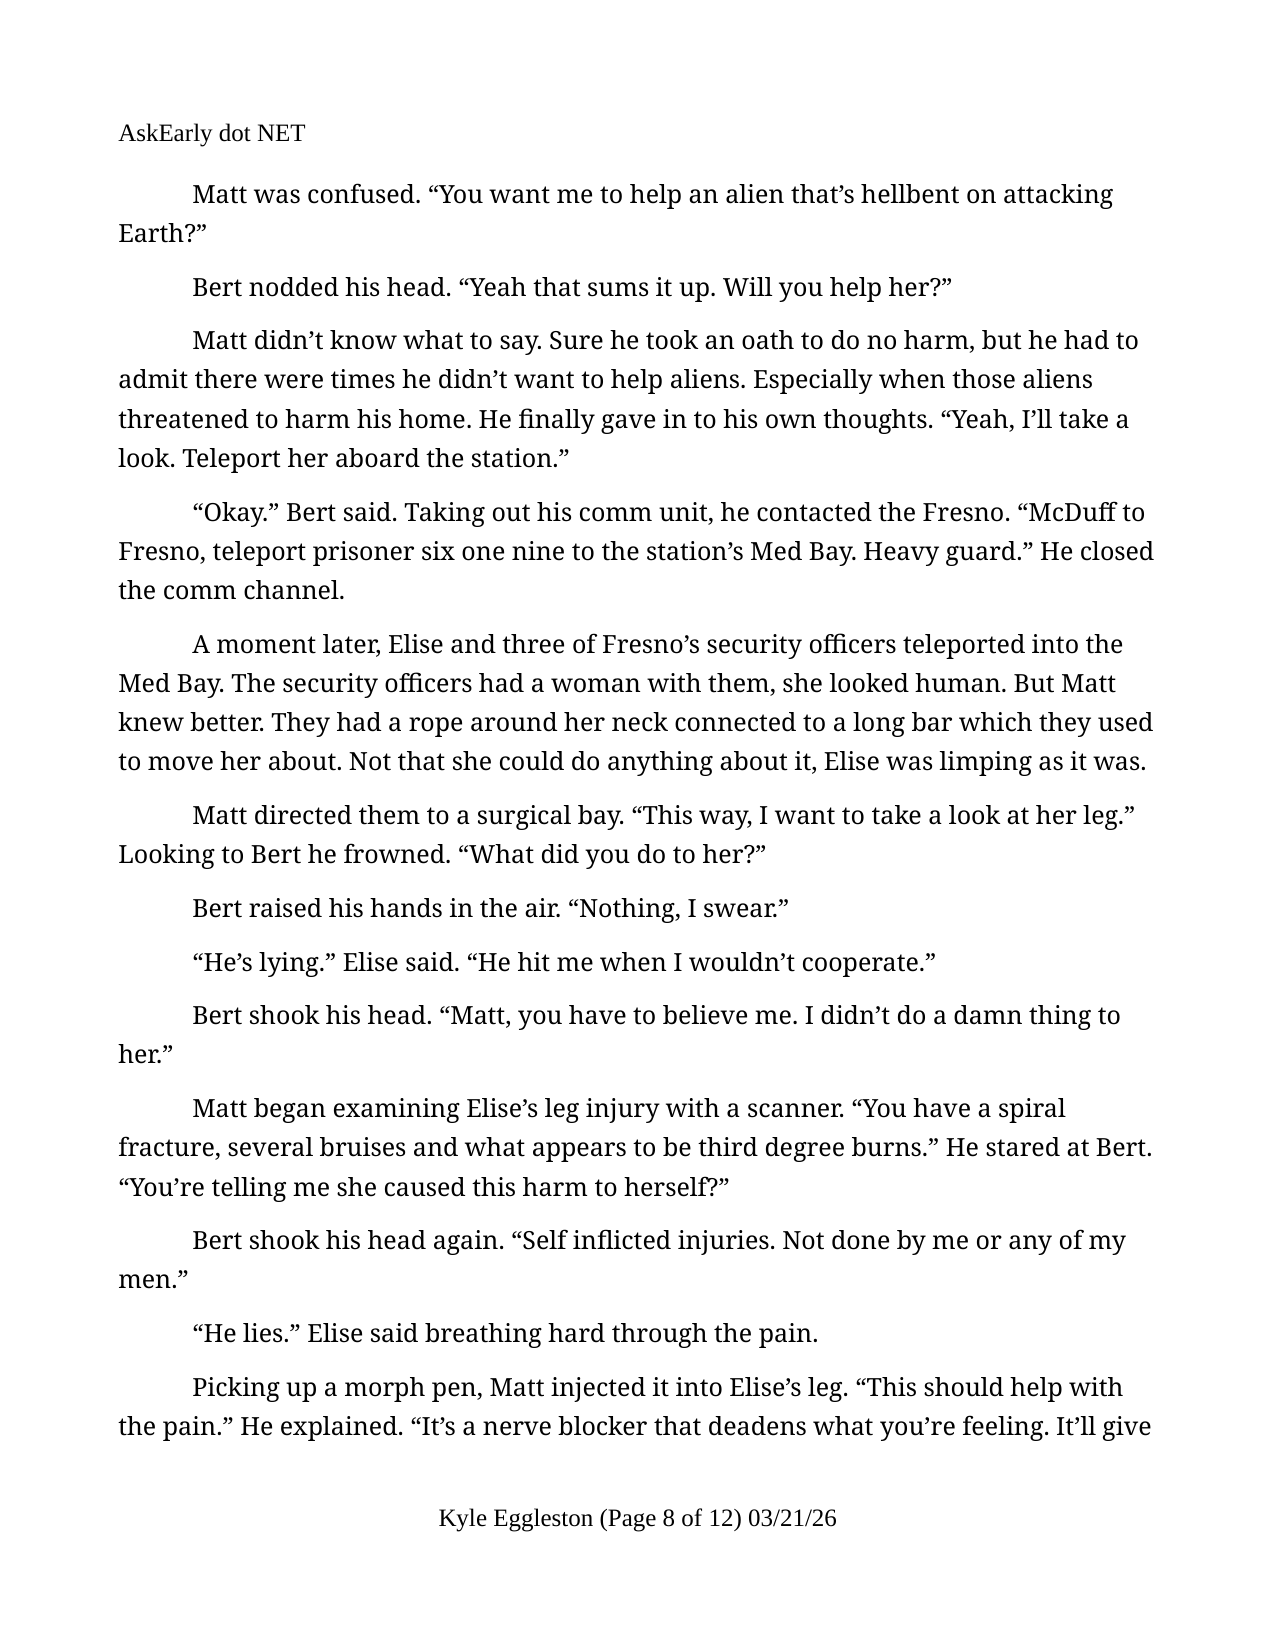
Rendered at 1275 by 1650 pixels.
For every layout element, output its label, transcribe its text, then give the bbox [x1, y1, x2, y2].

text A moment later, Elise and three of Fresno’s security officers teleported into the Med Bay. The security officers had a woman with them, she looked human. But Matt knew better. They had a rope around her neck connected to a long bar which they used to move her about. Not that she could do anything about it, Elise was limping as it was. [118, 626, 1157, 778]
text “He’s lying.” Elise said. “He hit me when I wouldn’t cooperate.” [118, 944, 1157, 978]
text Bert shook his head again. “Self inflicted injuries. Not done by me or any of my men.” [118, 1223, 1157, 1296]
text Bert nodded his head. “Yeah that sums it up. Will you help her?” [118, 269, 1157, 303]
text “He lies.” Elise said breathing hard through the pain. [118, 1316, 1157, 1350]
text Matt began examining Elise’s leg injury with a scanner. “You have a spiral fracture, several bruises and what appears to be third degree burns.” He stared at Bert. “You’re telling me she caused this harm to herself?” [118, 1091, 1157, 1203]
text Bert raised his hands in the air. “Nothing, I swear.” [118, 891, 1157, 924]
text Matt didn’t know what to say. Sure he took an oath to do no harm, but he had to admit there were times he didn’t want to help aliens. Especially when those aliens threatened to harm his home. He finally gave in to his own thoughts. “Yeah, I’ll take a look. Teleport her aboard the station.” [118, 323, 1157, 474]
text “Okay.” Bert said. Taking out his comm unit, he contacted the Fresno. “McDuff to Fresno, teleport prisoner six one nine to the station’s Med Bay. Heavy guard.” He closed the comm channel. [118, 494, 1157, 607]
text Bert shook his head. “Matt, you have to believe me. I didn’t do a damn thing to her.” [118, 998, 1157, 1071]
text Picking up a morph pen, Matt injected it into Elise’s leg. “This should help with the pain.” He explained. “It’s a nerve blocker that deadens what you’re feeling. It’ll give [118, 1370, 1157, 1443]
text Matt directed them to a surgical bay. “This way, I want to take a look at her leg.” Looking to Bert he frowned. “What did you do to her?” [118, 798, 1157, 871]
text Matt was confused. “You want me to help an alien that’s hellbent on attacking Earth?” [118, 176, 1157, 249]
